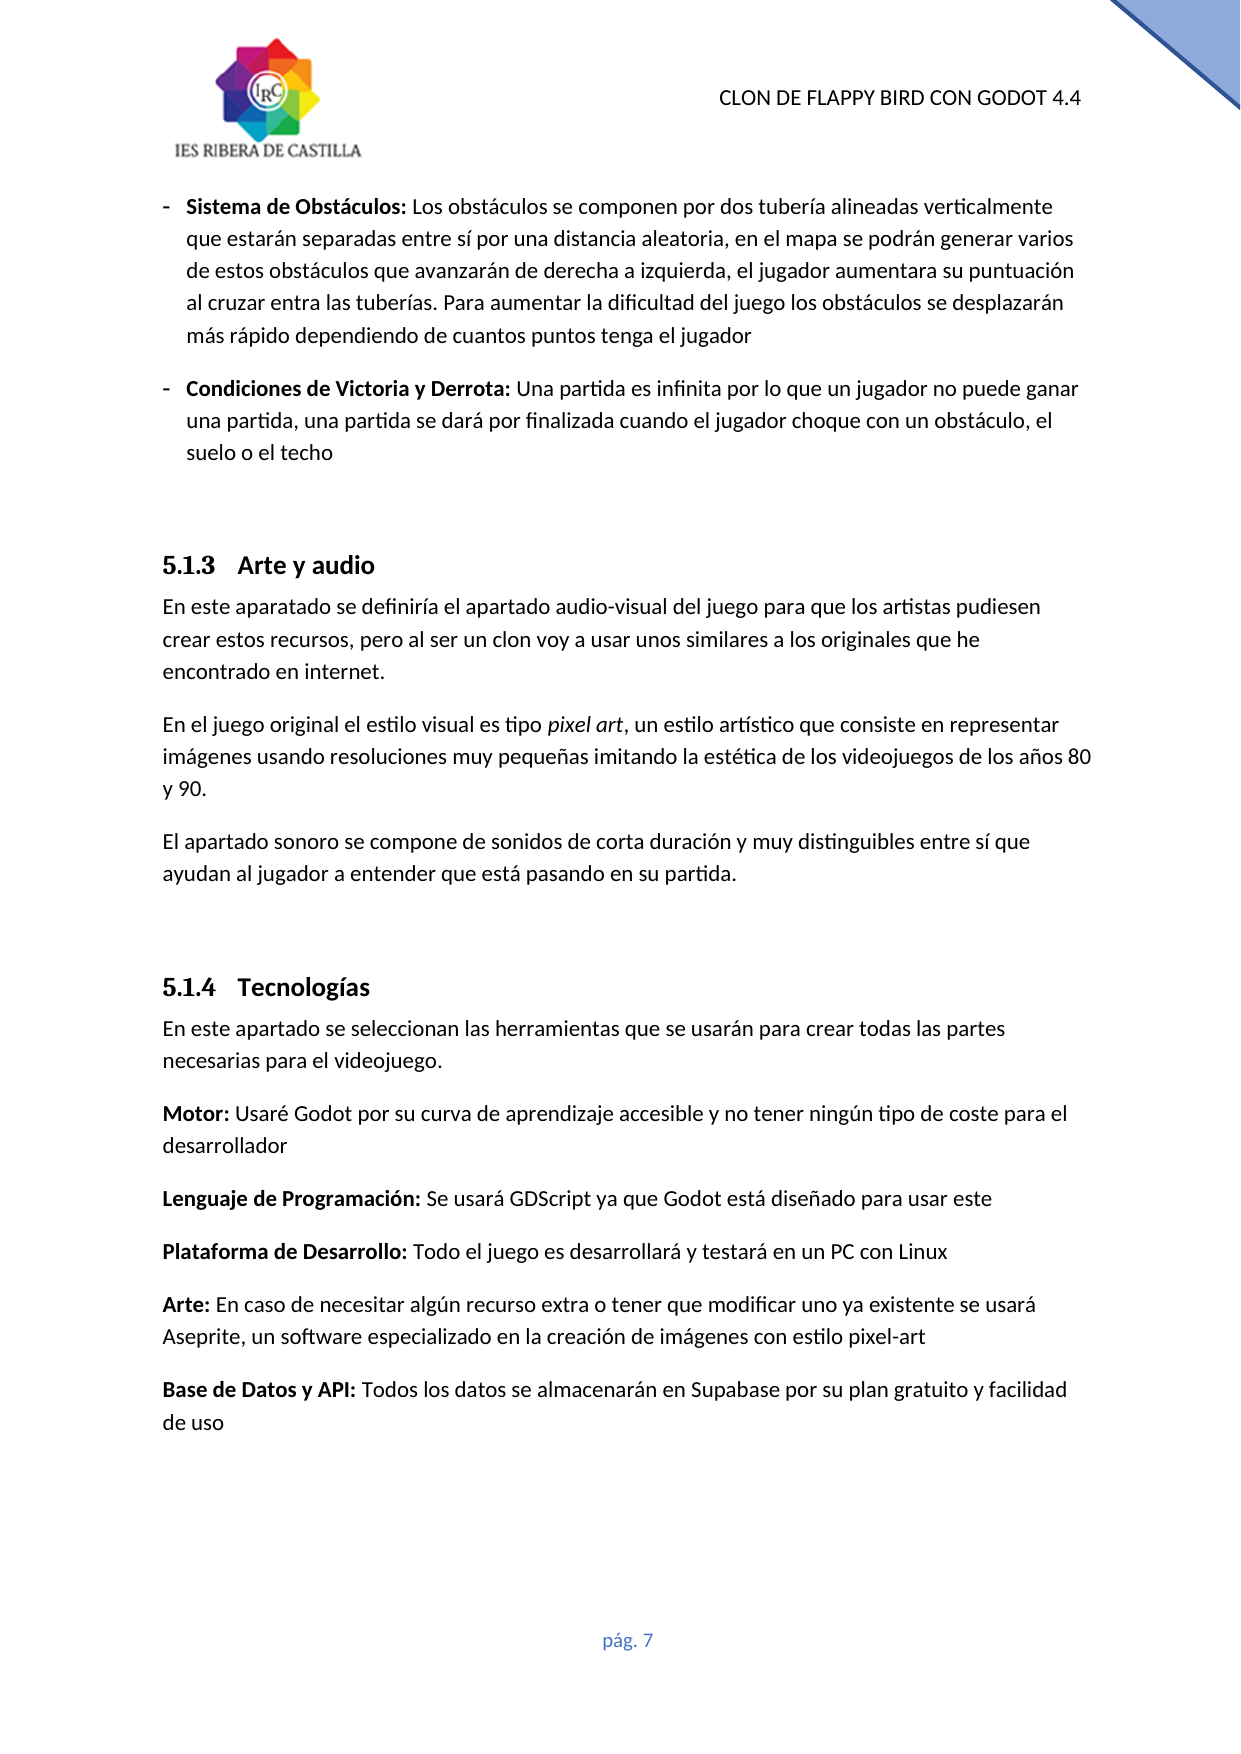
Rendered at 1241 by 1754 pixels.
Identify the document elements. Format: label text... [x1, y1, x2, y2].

text Motor: Usaré Godot por su curva de aprendizaje accesible y no tener ningún tipo de coste para el desarrollador [162, 1099, 1093, 1159]
text El apartado sonoro se compone de sonidos de corta duración y muy distinguibles entre sí que ayudan al jugador a entender que está pasando en su partida. [162, 827, 1093, 887]
text En este apartado se seleccionan las herramientas que se usarán para crear todas las partes necesarias para el videojuego. [162, 1014, 1093, 1074]
picture [173, 29, 366, 164]
text Base de Datos y API: Todos los datos se almacenarán en Supabase por su plan gratuito y facilidad de uso [162, 1376, 1093, 1436]
text En este aparatado se definiría el apartado audio-visual del juego para que los artistas pudiesen crear estos recursos, pero al ser un clon voy a usar unos similares a los originales que he encontrado en internet. [162, 592, 1093, 685]
text En el juego original el estilo visual es tipo pixel art, un estilo artístico que consiste en representar imágenes usando resoluciones muy pequeñas imitando la estética de los videojuegos de los años 80 y 90. [162, 710, 1093, 802]
subtitle Tecnologías [162, 970, 1093, 1003]
text Lenguaje de Programación: Se usará GDScript ya que Godot está diseñado para usar este [162, 1184, 1093, 1212]
text Plataforma de Desarrollo: Todo el juego es desarrollará y testará en un PC con Linux [162, 1237, 1093, 1265]
subtitle Arte y audio [162, 548, 1093, 581]
list Sistema de Obstáculos: Los obstáculos se componen por dos tubería alineadas verticalmente que estarán separadas entre sí por una distancia aleatoria, en el mapa se podrán generar varios de estos obstáculos que avanzarán de derecha a izquierda, el jugador aumentara su puntuación al cruzar entra las tuberías. Para aumentar la dificultad del juego los obstáculos se desplazarán más rápido dependiendo de cuantos puntos tenga el jugador [162, 192, 1093, 349]
text Arte: En caso de necesitar algún recurso extra o tener que modificar uno ya existente se usará Aseprite, un software especializado en la creación de imágenes con estilo pixel-art [162, 1290, 1093, 1351]
list Condiciones de Victoria y Derrota: Una partida es infinita por lo que un jugador no puede ganar una partida, una partida se dará por finalizada cuando el jugador choque con un obstáculo, el suelo o el techo [162, 374, 1093, 466]
